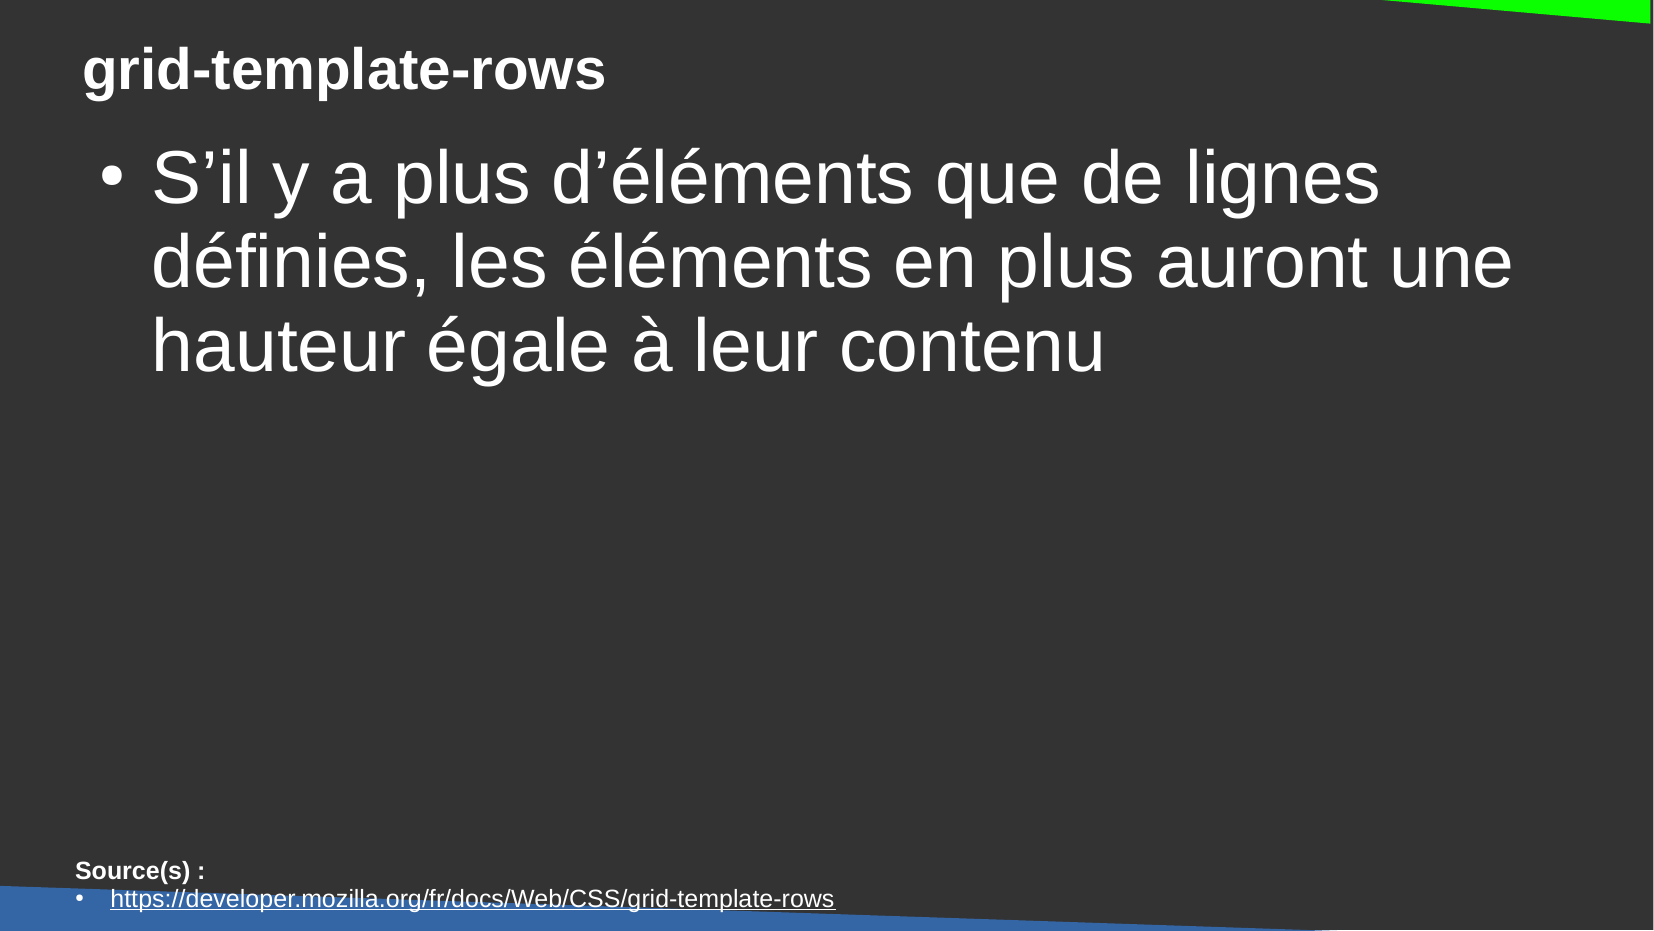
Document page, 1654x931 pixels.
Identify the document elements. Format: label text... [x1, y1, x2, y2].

list S’il y a plus d’éléments que de lignes définies, les éléments en plus auront une hauteur égale à leur contenu [80, 135, 1620, 626]
title grid-template-rows [82, 37, 1571, 122]
text_box [1382, 0, 1651, 24]
text_box Source(s) : https://developer.mozilla.org/fr/docs/Web/CSS/grid-template-rows [60, 838, 1546, 920]
text_box [0, 885, 1337, 931]
